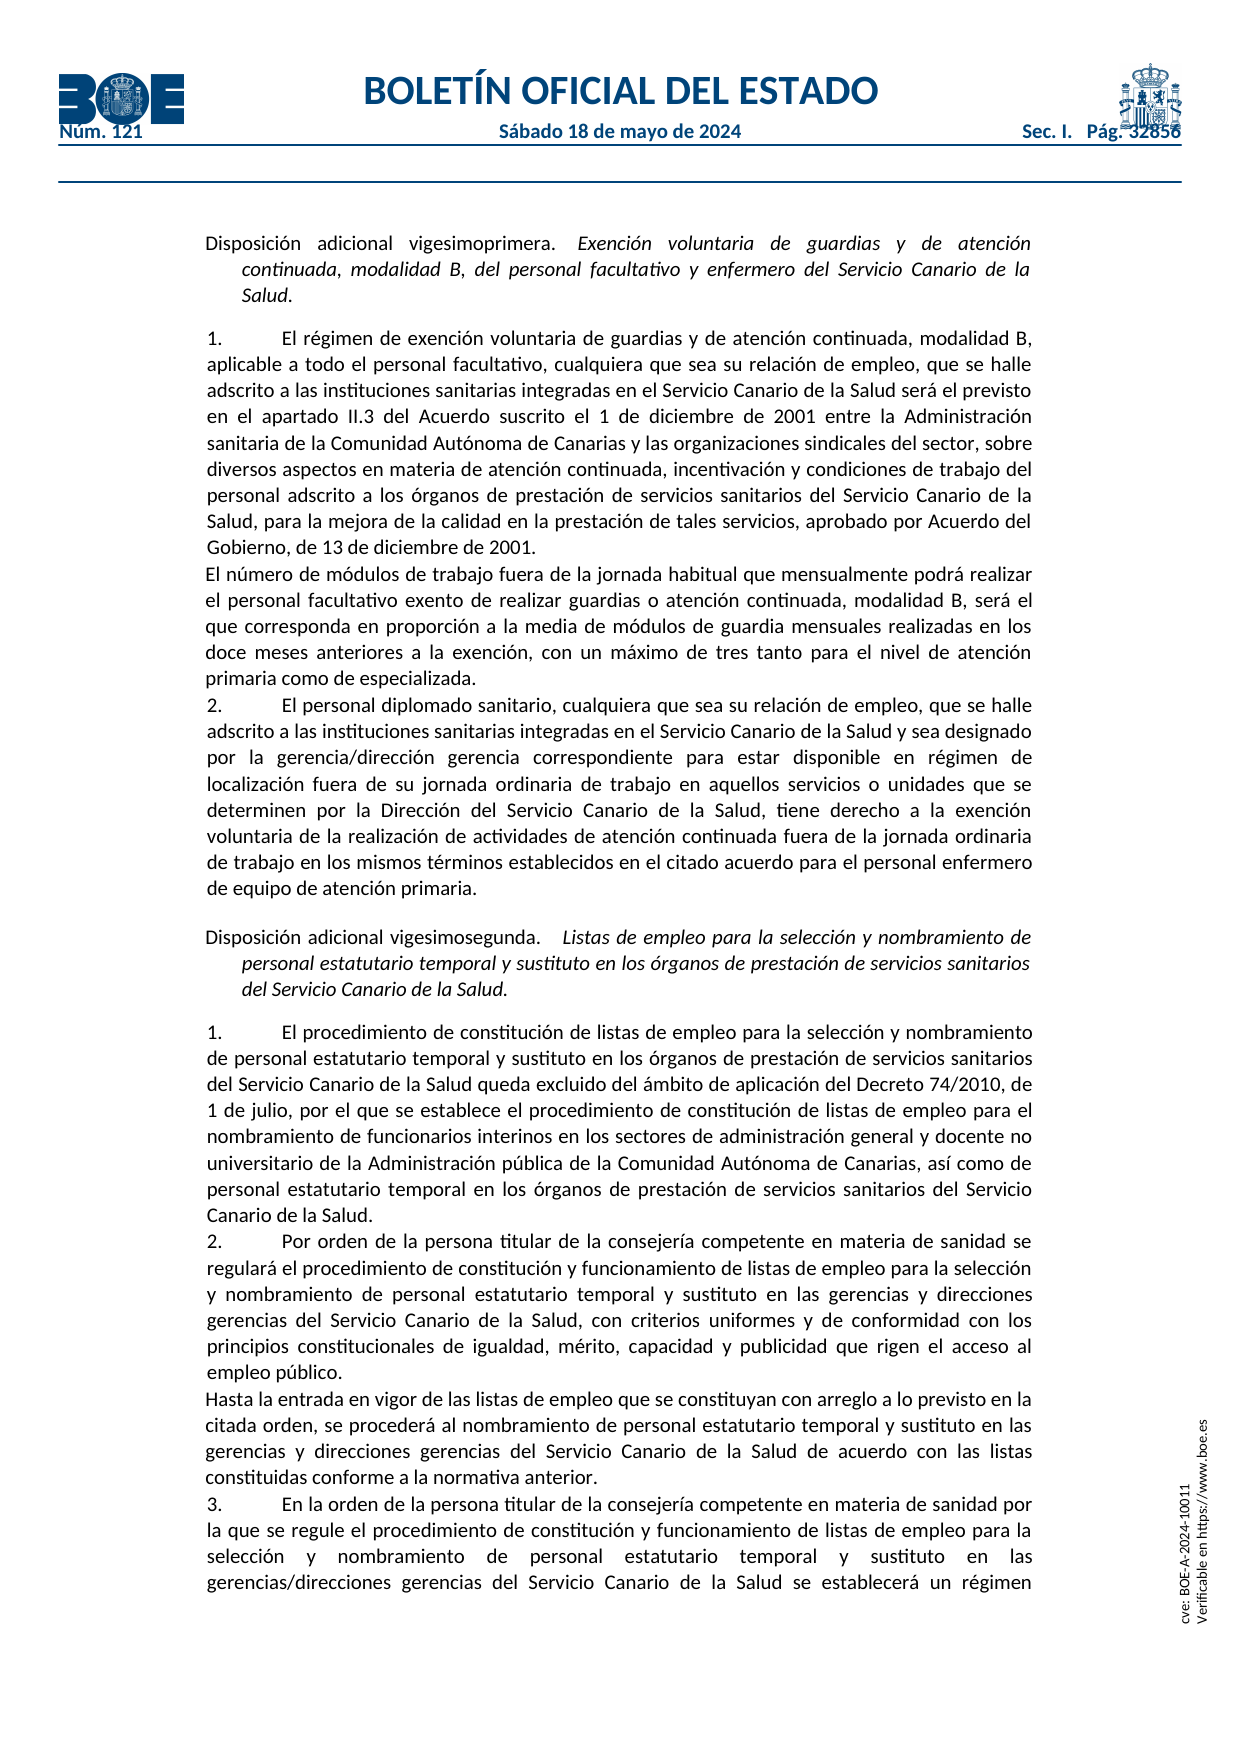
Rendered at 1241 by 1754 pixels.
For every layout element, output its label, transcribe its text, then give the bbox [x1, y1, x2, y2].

text Disposición adicional vigesimoprimera. Exención voluntaria de guardias y de atención continuada, modalidad B, del personal facultativo y enfermero del Servicio Canario de la Salud. [205, 230, 1034, 308]
text Hasta la entrada en vigor de las listas de empleo que se constituyan con arreglo a lo previsto en la citada orden, se procederá al nombramiento de personal estatutario temporal y sustituto en las gerencias y direcciones gerencias del Servicio Canario de la Salud de acuerdo con las listas constituidas conforme a la normativa anterior. [205, 1386, 1034, 1490]
list El personal diplomado sanitario, cualquiera que sea su relación de empleo, que se halle adscrito a las instituciones sanitarias integradas en el Servicio Canario de la Salud y sea designado por la gerencia/dirección gerencia correspondiente para estar disponible en régimen de localización fuera de su jornada ordinaria de trabajo en aquellos servicios o unidades que se determinen por la Dirección del Servicio Canario de la Salud, tiene derecho a la exención voluntaria de la realización de actividades de atención continuada fuera de la jornada ordinaria de trabajo en los mismos términos establecidos en el citado acuerdo para el personal enfermero de equipo de atención primaria. [207, 692, 1034, 901]
list En la orden de la persona titular de la consejería competente en materia de sanidad por la que se regule el procedimiento de constitución y funcionamiento de listas de empleo para la selección y nombramiento de personal estatutario temporal y sustituto en las gerencias/direcciones gerencias del Servicio Canario de la Salud se establecerá un régimen [207, 1491, 1034, 1595]
list El régimen de exención voluntaria de guardias y de atención continuada, modalidad B, aplicable a todo el personal facultativo, cualquiera que sea su relación de empleo, que se halle adscrito a las instituciones sanitarias integradas en el Servicio Canario de la Salud será el previsto en el apartado II.3 del Acuerdo suscrito el 1 de diciembre de 2001 entre la Administración sanitaria de la Comunidad Autónoma de Canarias y las organizaciones sindicales del sector, sobre diversos aspectos en materia de atención continuada, incentivación y condiciones de trabajo del personal adscrito a los órganos de prestación de servicios sanitarios del Servicio Canario de la Salud, para la mejora de la calidad en la prestación de tales servicios, aprobado por Acuerdo del Gobierno, de 13 de diciembre de 2001. [207, 325, 1034, 560]
text El número de módulos de trabajo fuera de la jornada habitual que mensualmente podrá realizar el personal facultativo exento de realizar guardias o atención continuada, modalidad B, será el que corresponda en proporción a la media de módulos de guardia mensuales realizadas en los doce meses anteriores a la exención, con un máximo de tres tanto para el nivel de atención primaria como de especializada. [205, 561, 1034, 691]
list Por orden de la persona titular de la consejería competente en materia de sanidad se regulará el procedimiento de constitución y funcionamiento de listas de empleo para la selección y nombramiento de personal estatutario temporal y sustituto en las gerencias y direcciones gerencias del Servicio Canario de la Salud, con criterios uniformes y de conformidad con los principios constitucionales de igualdad, mérito, capacidad y publicidad que rigen el acceso al empleo público. [207, 1229, 1034, 1385]
list El procedimiento de constitución de listas de empleo para la selección y nombramiento de personal estatutario temporal y sustituto en los órganos de prestación de servicios sanitarios del Servicio Canario de la Salud queda excluido del ámbito de aplicación del Decreto 74/2010, de 1 de julio, por el que se establece el procedimiento de constitución de listas de empleo para el nombramiento de funcionarios interinos en los sectores de administración general y docente no universitario de la Administración pública de la Comunidad Autónoma de Canarias, así como de personal estatutario temporal en los órganos de prestación de servicios sanitarios del Servicio Canario de la Salud. [207, 1019, 1034, 1227]
text Disposición adicional vigesimosegunda. Listas de empleo para la selección y nombramiento de personal estatutario temporal y sustituto en los órganos de prestación de servicios sanitarios del Servicio Canario de la Salud. [205, 924, 1034, 1002]
